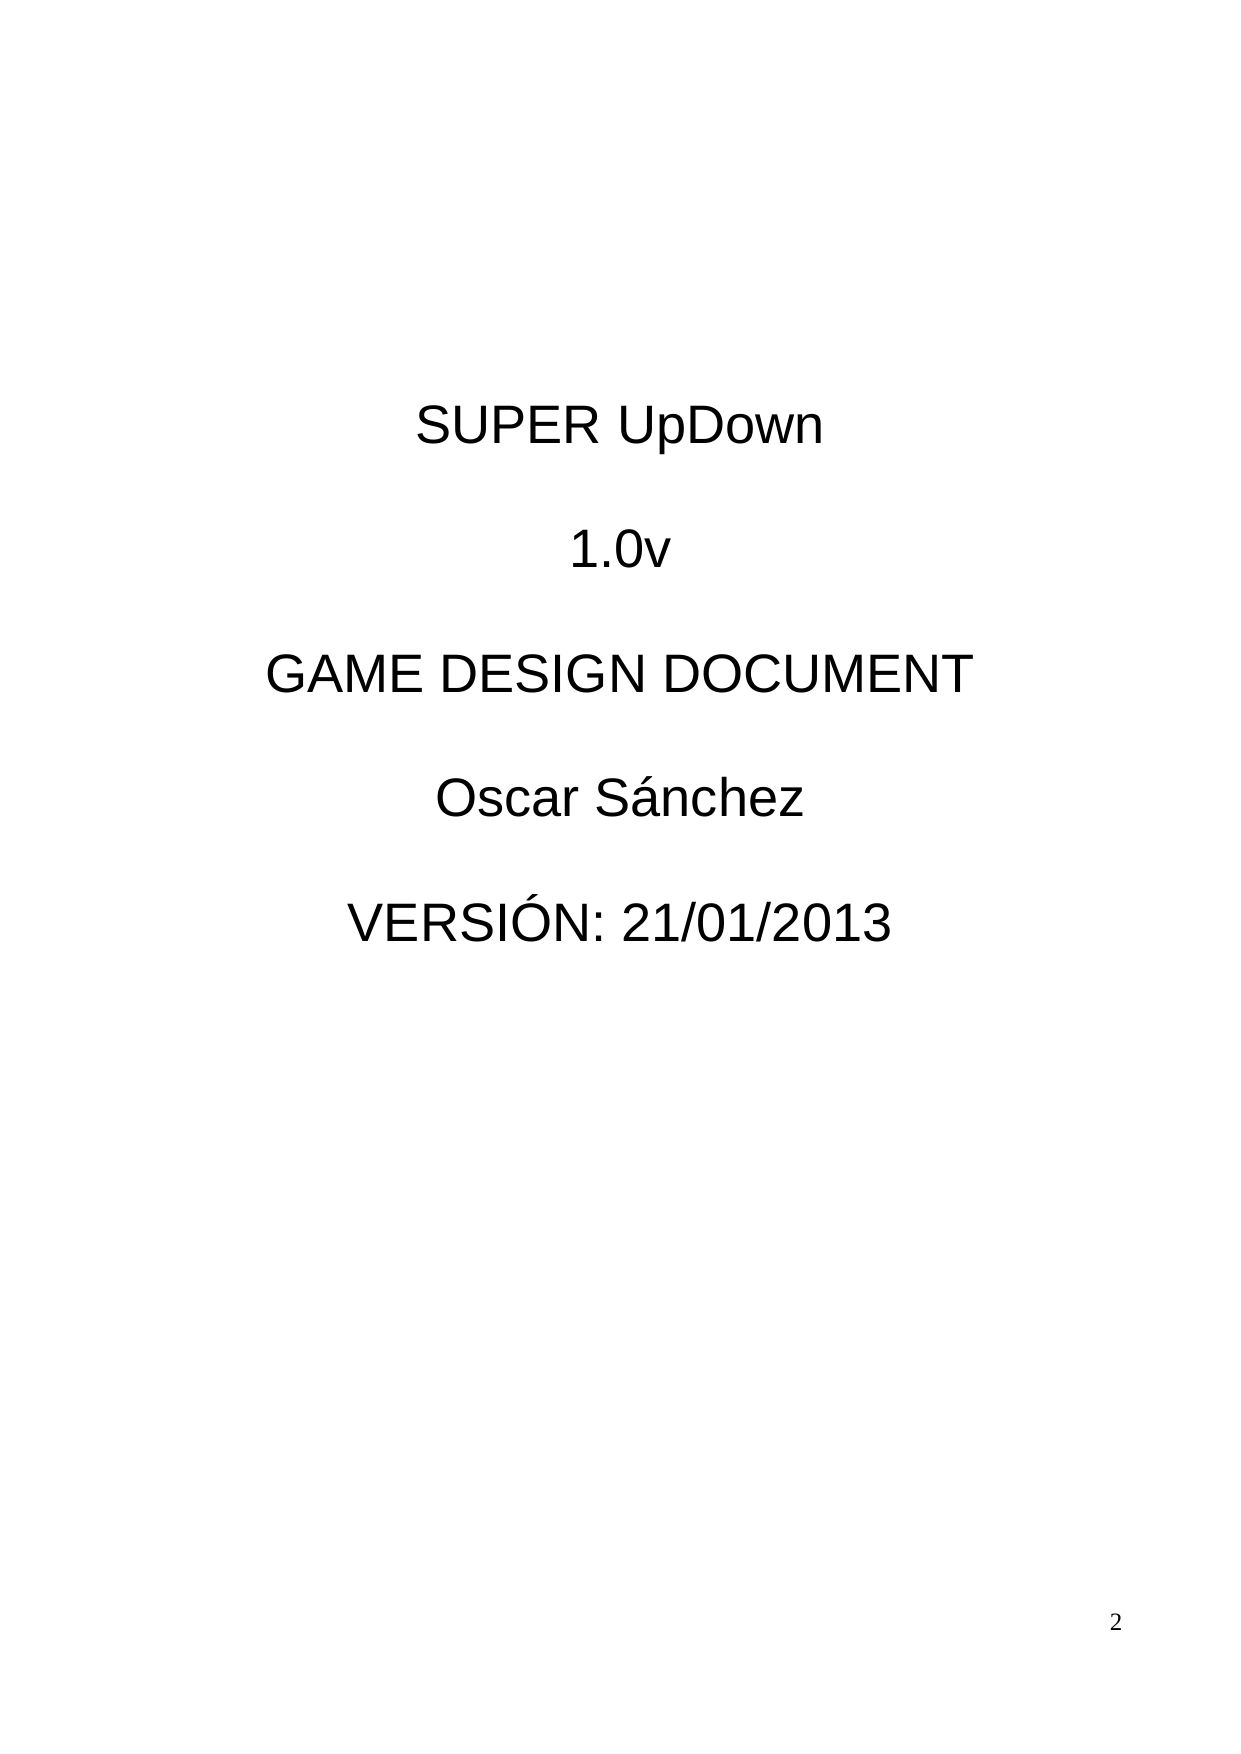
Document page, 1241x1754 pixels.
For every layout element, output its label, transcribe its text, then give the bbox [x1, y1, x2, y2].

text VERSIÓN: 21/01/2013 [118, 891, 1122, 953]
text 1.0v [118, 517, 1122, 579]
text Oscar Sánchez [118, 766, 1122, 828]
text SUPER UpDown [118, 392, 1122, 454]
text GAME DESIGN DOCUMENT [118, 641, 1122, 704]
